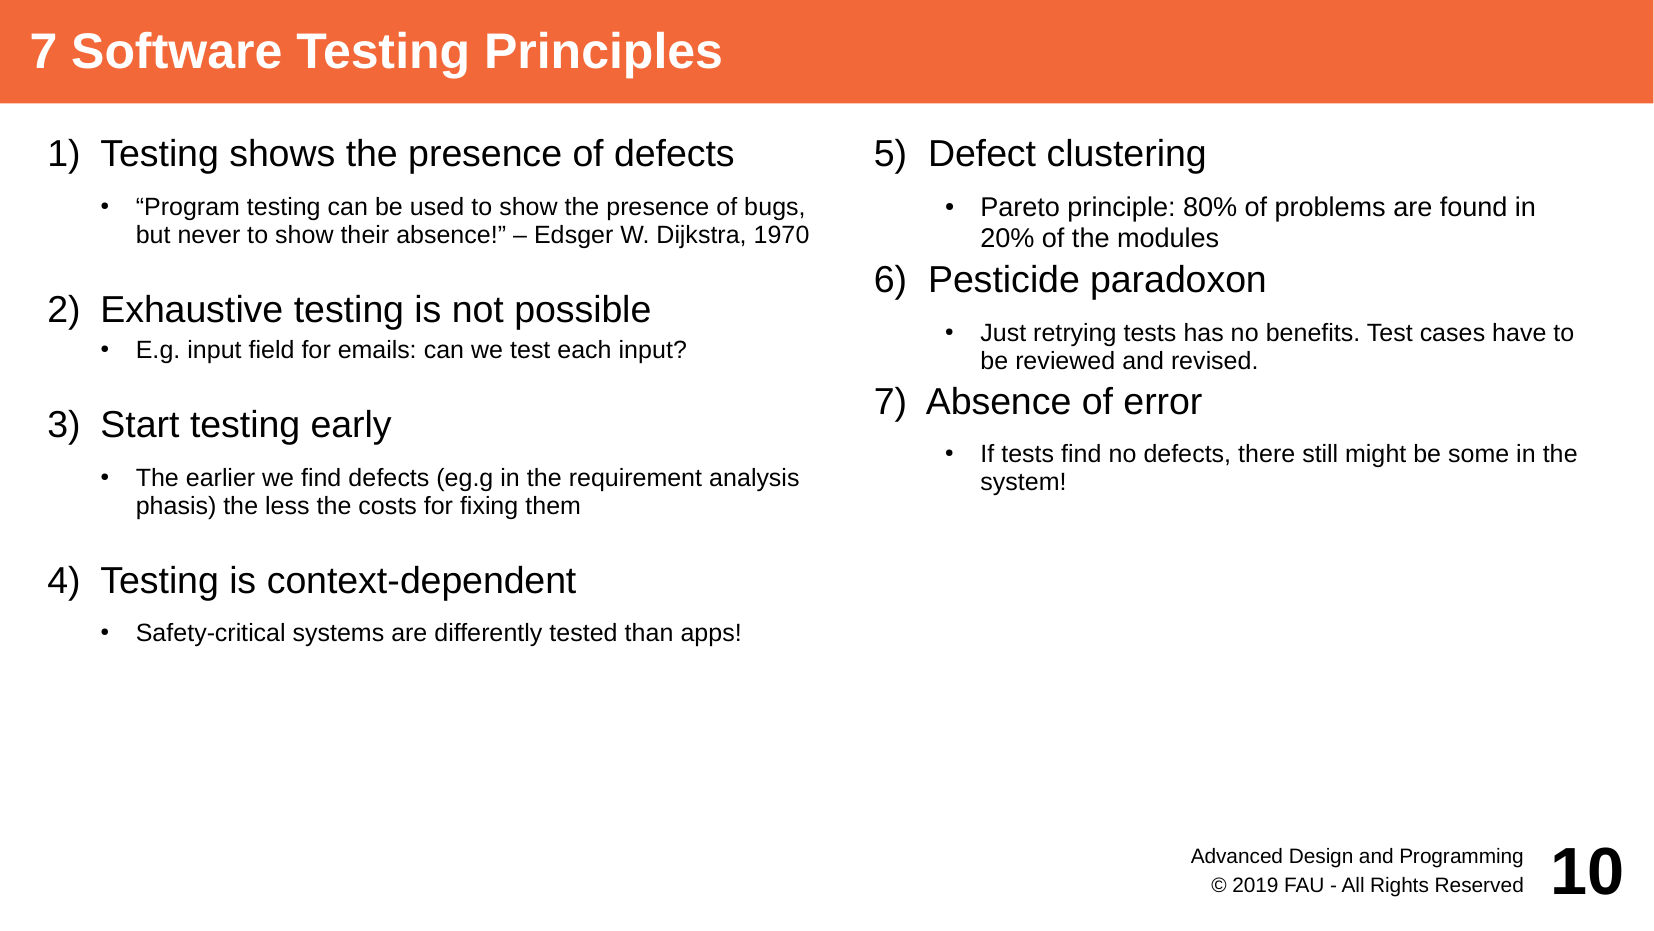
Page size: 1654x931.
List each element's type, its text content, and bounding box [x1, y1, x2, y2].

list Testing shows the presence of defects “Program testing can be used to show the presence of bugs, but never to show their absence!” – Edsger W. Dijkstra, 1970 Exhaustive testing is not possible E.g. input field for emails: can we test each input? Start testing early The earlier we find defects (eg.g in the requirement analysis phasis) the less the costs for fixing them Testing is context-dependent Safety-critical systems are differently tested than apps! [29, 132, 841, 811]
list 5) Defect clustering Pareto principle: 80% of problems are found in 20% of the modules 6) Pesticide paradoxon Just retrying tests has no benefits. Test cases have to be reviewed and revised. 7) Absence of error If tests find no defects, there still might be some in the system! [874, 132, 1580, 901]
title 7 Software Testing Principles [0, 0, 1654, 104]
